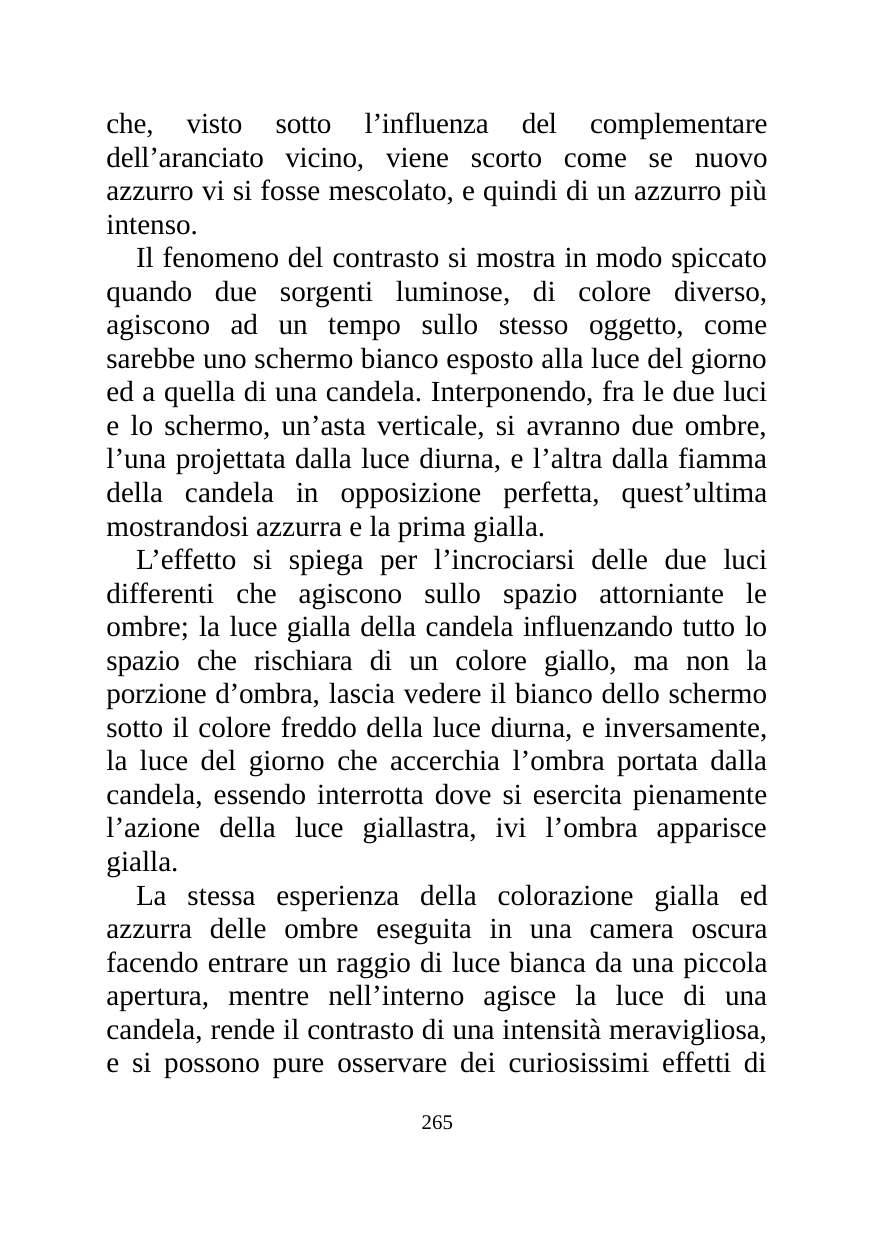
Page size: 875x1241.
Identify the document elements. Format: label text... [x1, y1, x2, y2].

text Il fenomeno del contrasto si mostra in modo spiccato quando due sorgenti luminose, di colore diverso, agiscono ad un tempo sullo stesso oggetto, come sarebbe uno schermo bianco esposto alla luce del giorno ed a quella di una candela. Interponendo, fra le due luci e lo schermo, un’asta verticale, si avranno due ombre, l’una projettata dalla luce diurna, e l’altra dalla fiamma della candela in opposizione perfetta, quest’ultima mostrandosi azzurra e la prima gialla. [106, 240, 768, 542]
text L’effetto si spiega per l’incrociarsi delle due luci differenti che agiscono sullo spazio attorniante le ombre; la luce gialla della candela influenzando tutto lo spazio che rischiara di un colore giallo, ma non la porzione d’ombra, lascia vedere il bianco dello schermo sotto il colore freddo della luce diurna, e inversamente, la luce del giorno che accerchia l’ombra portata dalla candela, essendo interrotta dove si esercita pienamente l’azione della luce giallastra, ivi l’ombra apparisce gialla. [106, 542, 768, 878]
text La stessa esperienza della colorazione gialla ed azzurra delle ombre eseguita in una camera oscura facendo entrare un raggio di luce bianca da una piccola apertura, mentre nell’interno agisce la luce di una candela, rende il contrasto di una intensità meravigliosa, e si possono pure osservare dei curiosissimi effetti di [106, 878, 768, 1079]
text che, visto sotto l’influenza del complementare dell’aranciato vicino, viene scorto come se nuovo azzurro vi si fosse mescolato, e quindi di un azzurro più intenso. [106, 106, 768, 240]
